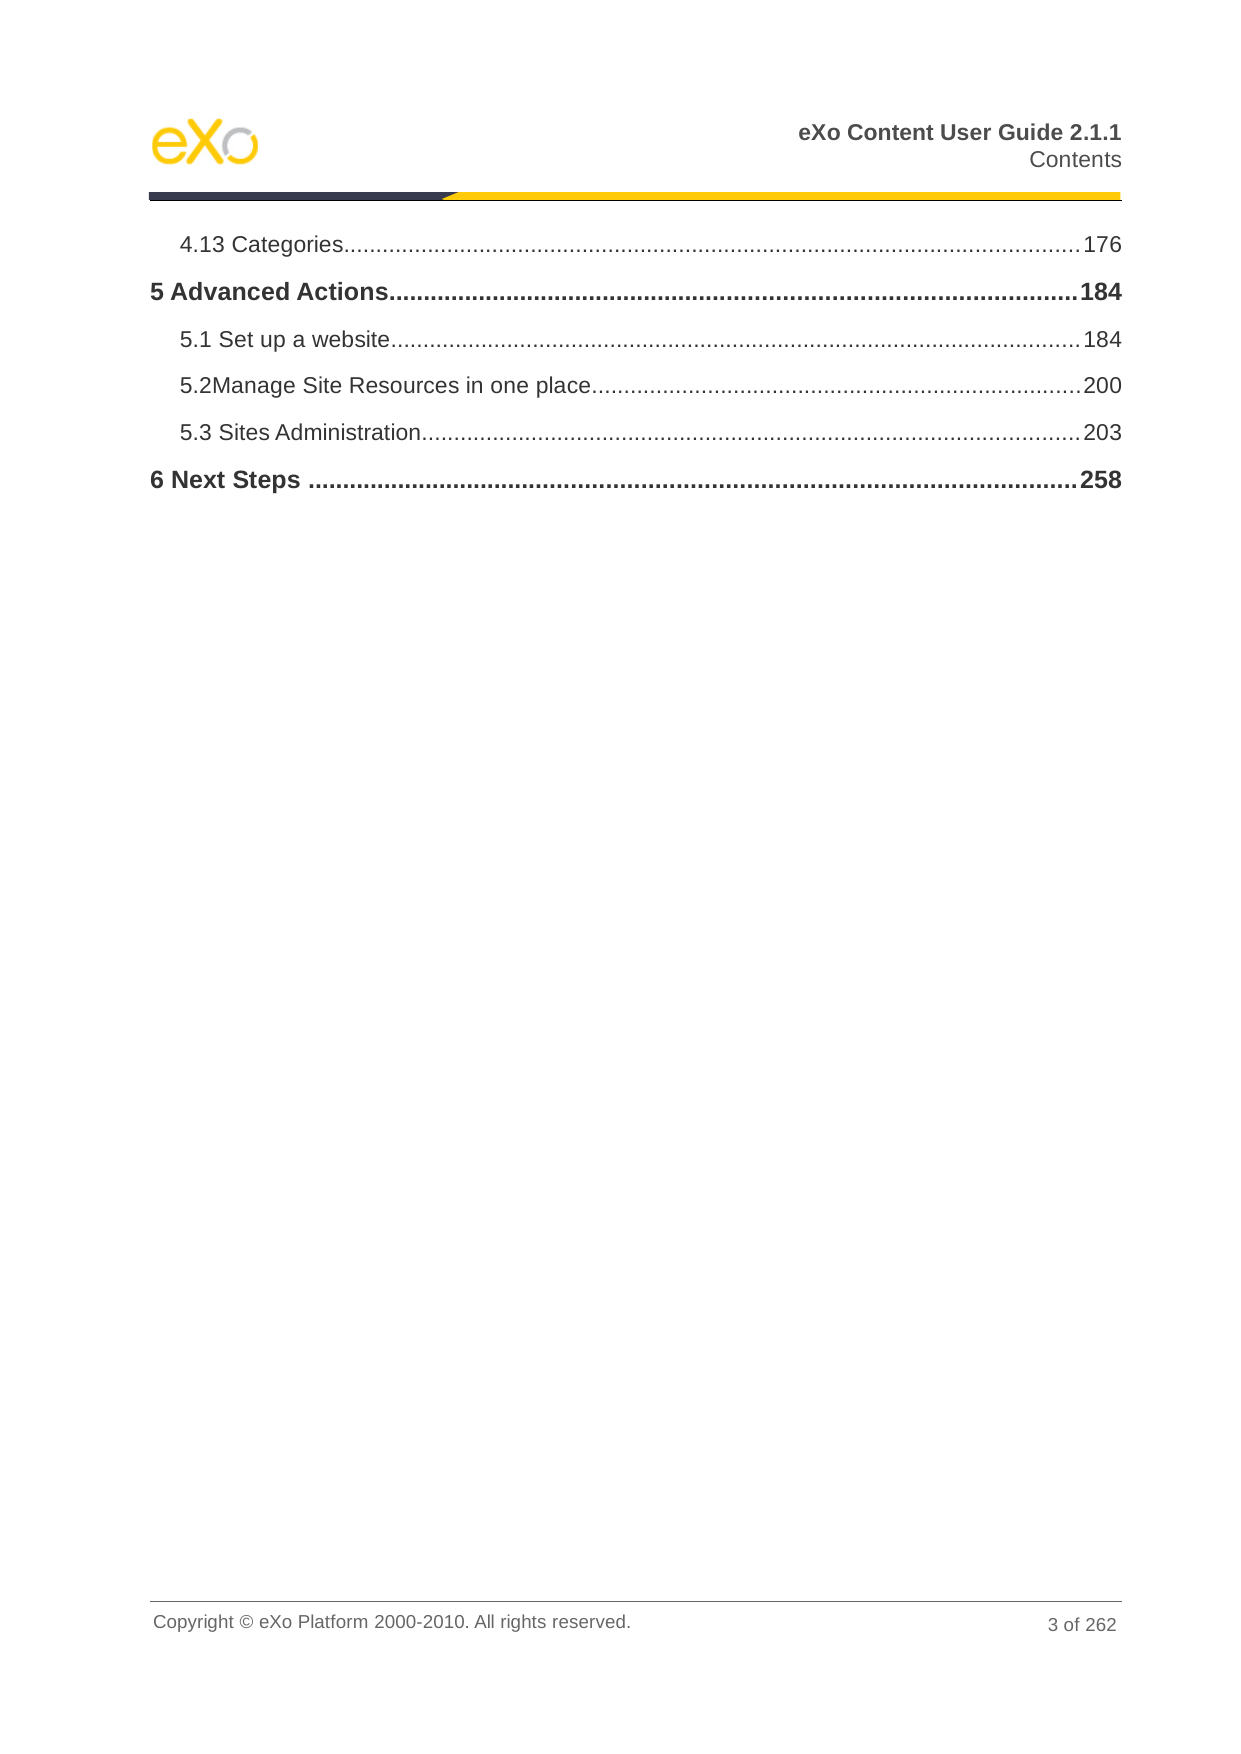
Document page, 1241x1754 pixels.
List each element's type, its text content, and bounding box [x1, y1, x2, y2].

text 5.1 Set up a website 184 [179, 325, 1122, 352]
picture [148, 192, 1121, 200]
picture [152, 118, 259, 165]
text 5 Advanced Actions 184 [150, 276, 1122, 306]
text 6 Next Steps 258 [150, 465, 1122, 494]
text 5.3 Sites Administration 203 [179, 418, 1122, 445]
text 5.2Manage Site Resources in one place 200 [179, 372, 1122, 399]
text 4.13 Categories 176 [179, 230, 1122, 257]
